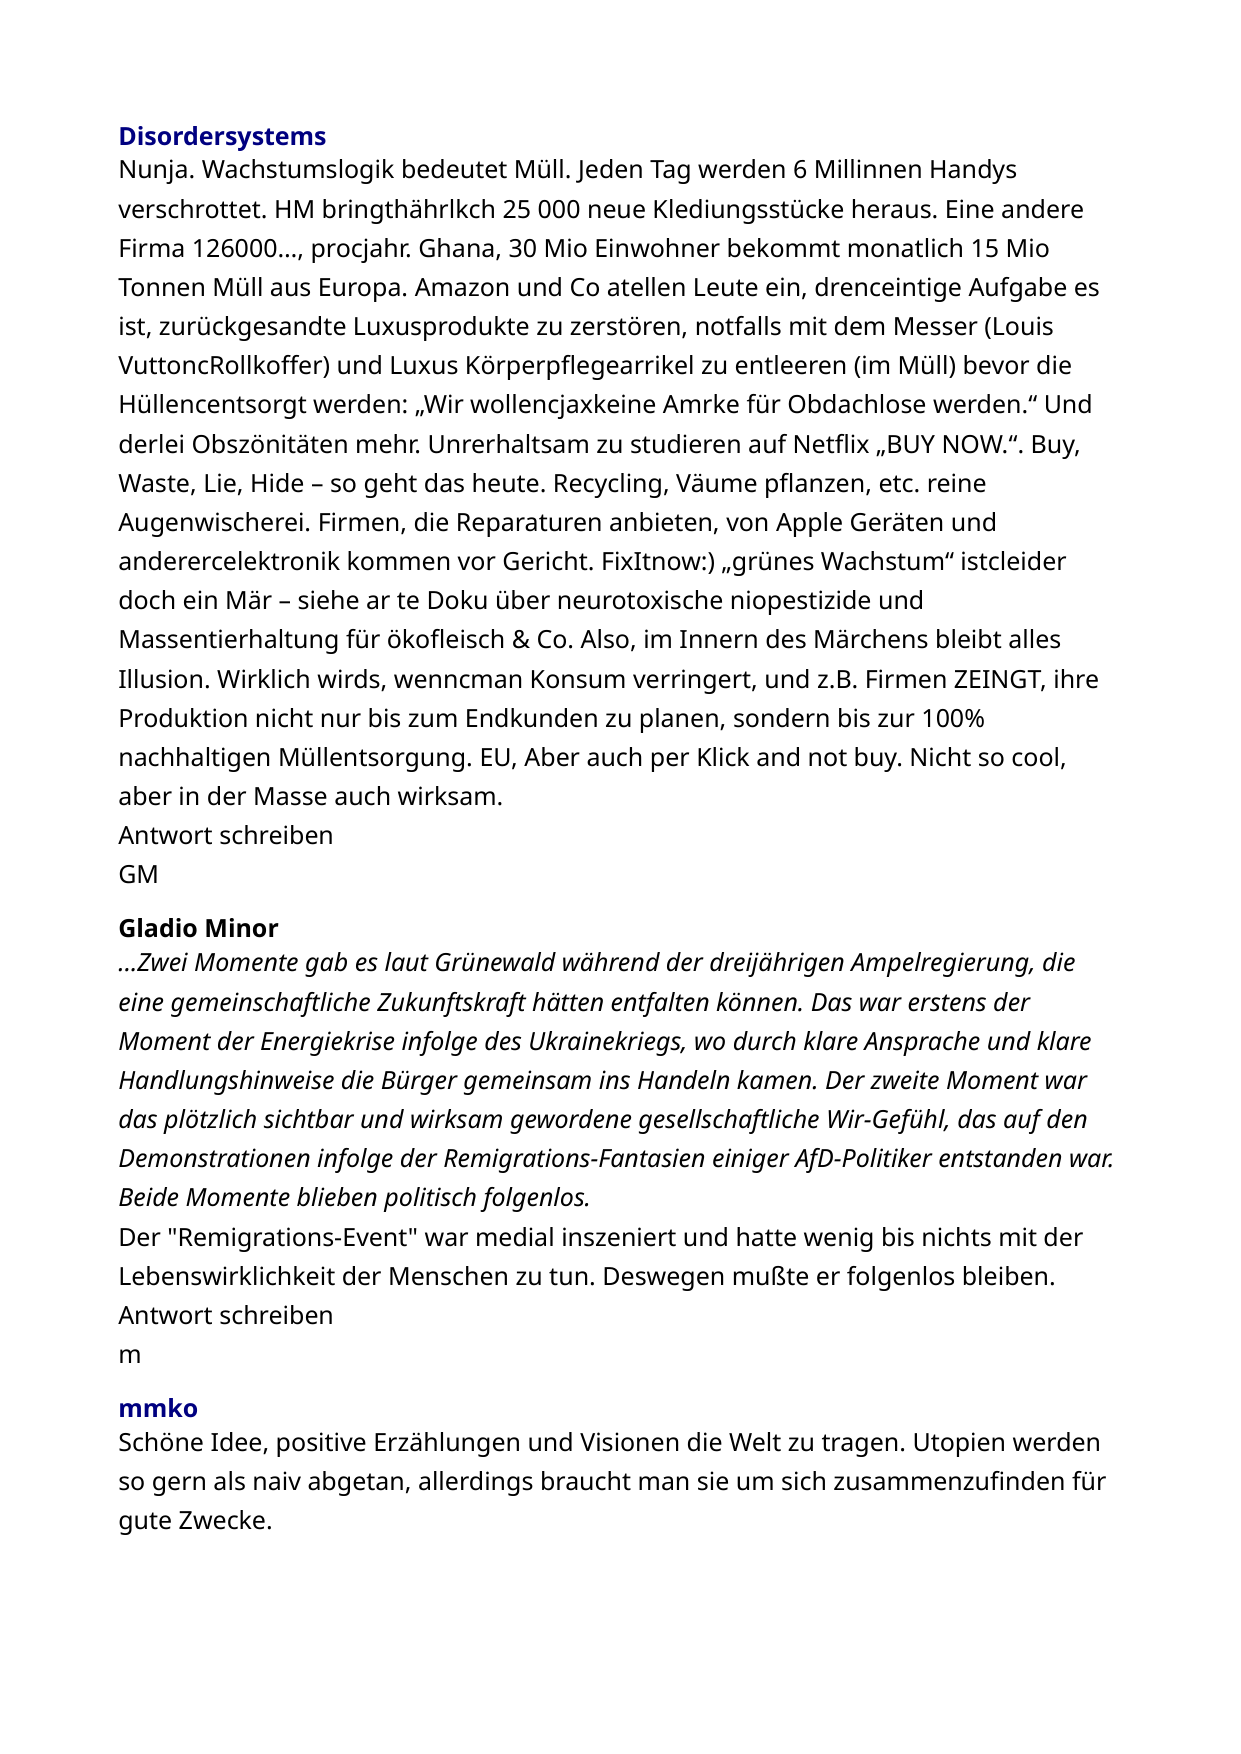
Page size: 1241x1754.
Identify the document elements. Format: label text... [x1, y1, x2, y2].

text Antwort schreiben [118, 818, 1122, 852]
text Nunja. Wachstumslogik bedeutet Müll. Jeden Tag werden 6 Millinnen Handys verschrottet. HM bringthährlkch 25 000 neue Klediungsstücke heraus. Eine andere Firma 126000…, procjahr. Ghana, 30 Mio Einwohner bekommt monatlich 15 Mio Tonnen Müll aus Europa. Amazon und Co atellen Leute ein, drenceintige Aufgabe es ist, zurückgesandte Luxusprodukte zu zerstören, notfalls mit dem Messer (Louis VuttoncRollkoffer) und Luxus Körperpflegearrikel zu entleeren (im Müll) bevor die Hüllencentsorgt werden: „Wir wollencjaxkeine Amrke für Obdachlose werden.“ Und derlei Obszönitäten mehr. Unrerhaltsam zu studieren auf Netflix „BUY NOW.“. Buy, Waste, Lie, Hide – so geht das heute. Recycling, Väume pflanzen, etc. reine Augenwischerei. Firmen, die Reparaturen anbieten, von Apple Geräten und anderercelektronik kommen vor Gericht. FixItnow:) „grünes Wachstum“ istcleider doch ein Mär – siehe ar te Doku über neurotoxische niopestizide und Massentierhaltung für ökofleisch & Co. Also, im Innern des Märchens bleibt alles Illusion. Wirklich wirds, wenncman Konsum verringert, und z.B. Firmen ZEINGT, ihre Produktion nicht nur bis zum Endkunden zu planen, sondern bis zur 100% nachhaltigen Müllentsorgung. EU, Aber auch per Klick and not buy. Nicht so cool, aber in der Masse auch wirksam. [118, 152, 1122, 813]
text ...Zwei Momente gab es laut Grünewald während der dreijährigen Ampelregierung, die eine gemeinschaftliche Zukunftskraft hätten entfalten können. Das war erstens der Moment der Energiekrise infolge des Ukrainekriegs, wo durch klare Ansprache und klare Handlungshinweise die Bürger gemeinsam ins Handeln kamen. Der zweite Moment war das plötzlich sichtbar und wirksam gewordene gesellschaftliche Wir-Gefühl, das auf den Demonstrationen infolge der Remigrations-Fantasien einiger AfD-Politiker entstanden war. Beide Momente blieben politisch folgenlos. [118, 945, 1122, 1214]
subtitle mmko [118, 1390, 1122, 1424]
text Schöne Idee, positive Erzählungen und Visionen die Welt zu tragen. Utopien werden so gern als naiv abgetan, allerdings braucht man sie um sich zusammenzufinden für gute Zwecke. [118, 1424, 1122, 1537]
text m [118, 1337, 1122, 1371]
text Antwort schreiben [118, 1297, 1122, 1332]
text GM [118, 857, 1122, 891]
text Der "Remigrations-Event" war medial inszeniert und hatte wenig bis nichts mit der Lebenswirklichkeit der Menschen zu tun. Deswegen mußte er folgenlos bleiben. [118, 1219, 1122, 1292]
subtitle Disordersystems [118, 118, 1122, 152]
subtitle Gladio Minor [118, 911, 1122, 945]
